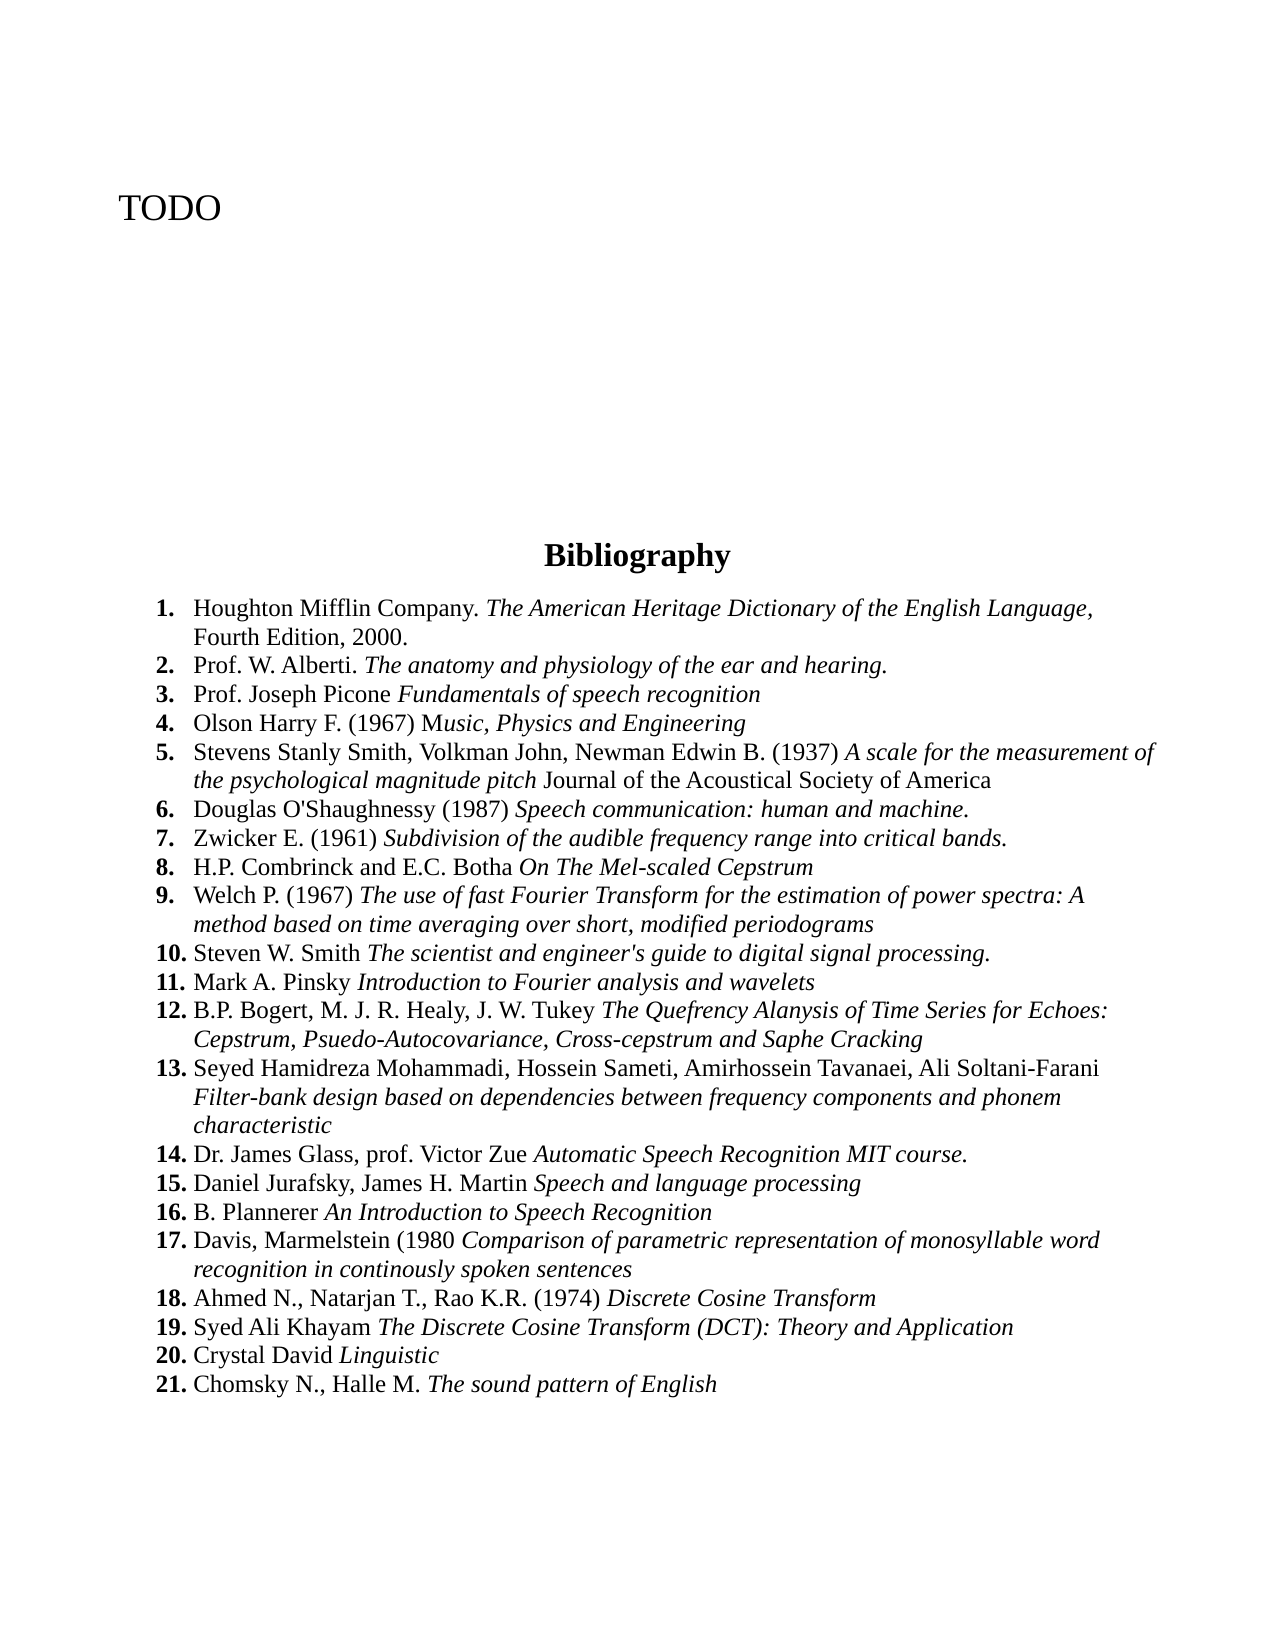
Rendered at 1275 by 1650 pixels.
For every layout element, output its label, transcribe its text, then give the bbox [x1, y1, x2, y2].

list B.P. Bogert, M. J. R. Healy, J. W. Tukey The Quefrency Alanysis of Time Series for Echoes: Cepstrum, Psuedo-Autocovariance, Cross-cepstrum and Saphe Cracking [156, 996, 1157, 1053]
list Syed Ali Khayam The Discrete Cosine Transform (DCT): Theory and Application [156, 1312, 1157, 1341]
list Douglas O'Shaughnessy (1987) Speech communication: human and machine. [156, 794, 1157, 823]
list Filter-bank design based on dependencies between frequency components and phonem characteristic [156, 1082, 1157, 1139]
list Steven W. Smith The scientist and engineer's guide to digital signal processing. [156, 938, 1157, 967]
text TODO [118, 185, 1157, 228]
list Prof. W. Alberti. The anatomy and physiology of the ear and hearing. [156, 651, 1157, 679]
list Seyed Hamidreza Mohammadi, Hossein Sameti, Amirhossein Tavanaei, Ali Soltani-Farani [156, 1053, 1157, 1082]
list Crystal David Linguistic [156, 1341, 1157, 1369]
list Houghton Mifflin Company. The American Heritage Dictionary of the English Language, Fourth Edition, 2000. [156, 593, 1157, 651]
list Stevens Stanly Smith, Volkman John, Newman Edwin B. (1937) A scale for the measurement of the psychological magnitude pitch Journal of the Acoustical Society of America [156, 737, 1157, 794]
list Ahmed N., Natarjan T., Rao K.R. (1974) Discrete Cosine Transform [156, 1283, 1157, 1312]
list Daniel Jurafsky, James H. Martin Speech and language processing [156, 1168, 1157, 1197]
list Olson Harry F. (1967) Music, Physics and Engineering [156, 708, 1157, 737]
list Mark A. Pinsky Introduction to Fourier analysis and wavelets [156, 967, 1157, 996]
list B. Plannerer An Introduction to Speech Recognition [156, 1197, 1157, 1226]
list H.P. Combrinck and E.C. Botha On The Mel-scaled Cepstrum [156, 852, 1157, 881]
list Zwicker E. (1961) Subdivision of the audible frequency range into critical bands. [156, 823, 1157, 852]
list Chomsky N., Halle M. The sound pattern of English [156, 1369, 1157, 1398]
list Dr. James Glass, prof. Victor Zue Automatic Speech Recognition MIT course. [156, 1139, 1157, 1168]
list Welch P. (1967) The use of fast Fourier Transform for the estimation of power spectra: A method based on time averaging over short, modified periodograms [156, 881, 1157, 938]
list Davis, Marmelstein (1980 Comparison of parametric representation of monosyllable word recognition in continously spoken sentences [156, 1226, 1157, 1283]
text Bibliography [118, 535, 1157, 573]
list Prof. Joseph Picone Fundamentals of speech recognition [156, 679, 1157, 708]
